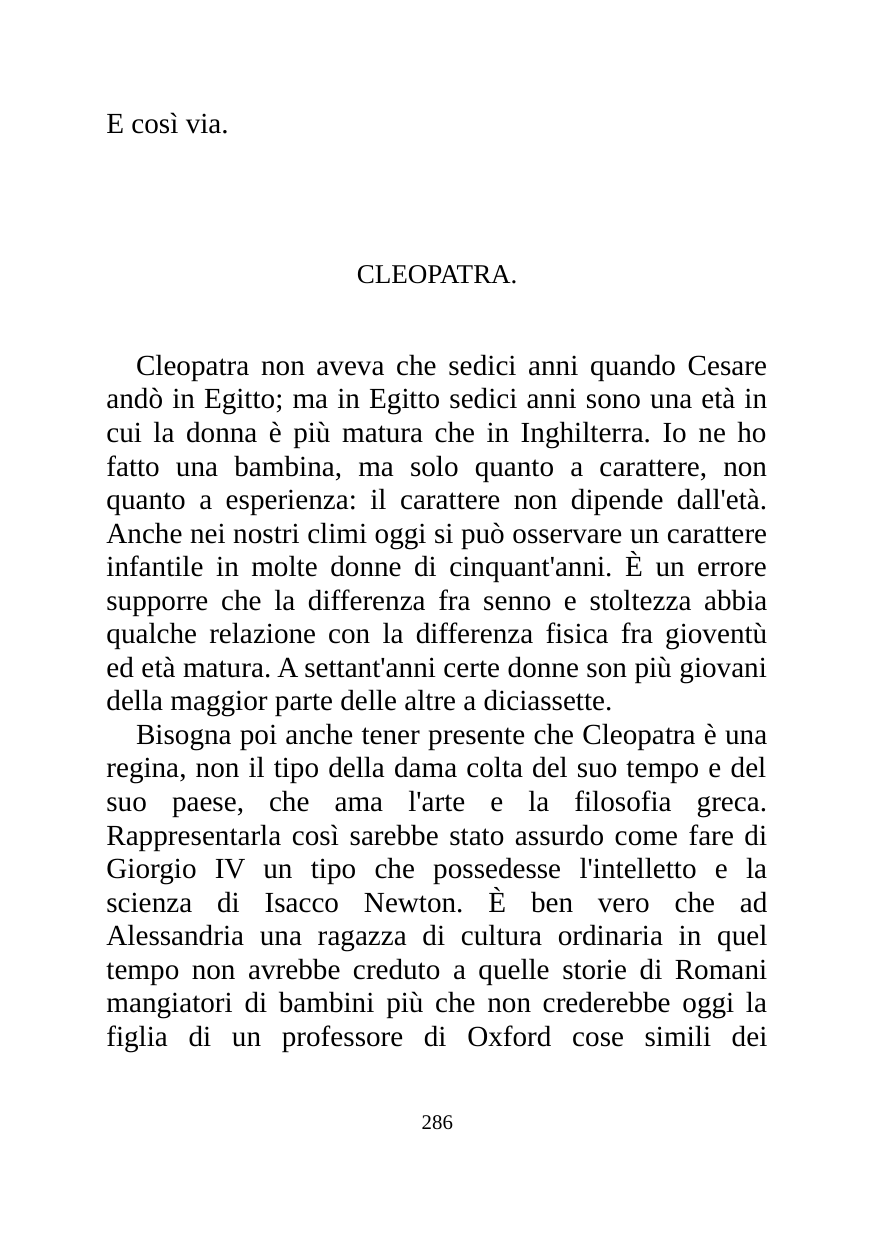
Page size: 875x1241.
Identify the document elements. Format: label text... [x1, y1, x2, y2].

text Bisogna poi anche tener presente che Cleopatra è una regina, non il tipo della dama colta del suo tempo e del suo paese, che ama l'arte e la filosofia greca. Rappresentarla così sarebbe stato assurdo come fare di Giorgio IV un tipo che possedesse l'intelletto e la scienza di Isacco Newton. È ben vero che ad Alessandria una ragazza di cultura ordinaria in quel tempo non avrebbe creduto a quelle storie di Romani mangiatori di bambini più che non crederebbe oggi la figlia di un professore di Oxford cose simili dei [106, 717, 768, 1052]
text Cleopatra non aveva che sedici anni quando Cesare andò in Egitto; ma in Egitto sedici anni sono una età in cui la donna è più matura che in Inghilterra. Io ne ho fatto una bambina, ma solo quanto a carattere, non quanto a esperienza: il carattere non dipende dall'età. Anche nei nostri climi oggi si può osservare un carattere infantile in molte donne di cinquant'anni. È un errore supporre che la differenza fra senno e stoltezza abbia qualche relazione con la differenza fisica fra gioventù ed età matura. A settant'anni certe donne son più giovani della maggior parte delle altre a diciassette. [106, 348, 768, 717]
text E così via. [106, 106, 768, 140]
subtitle CLEOPATRA. [106, 258, 768, 289]
